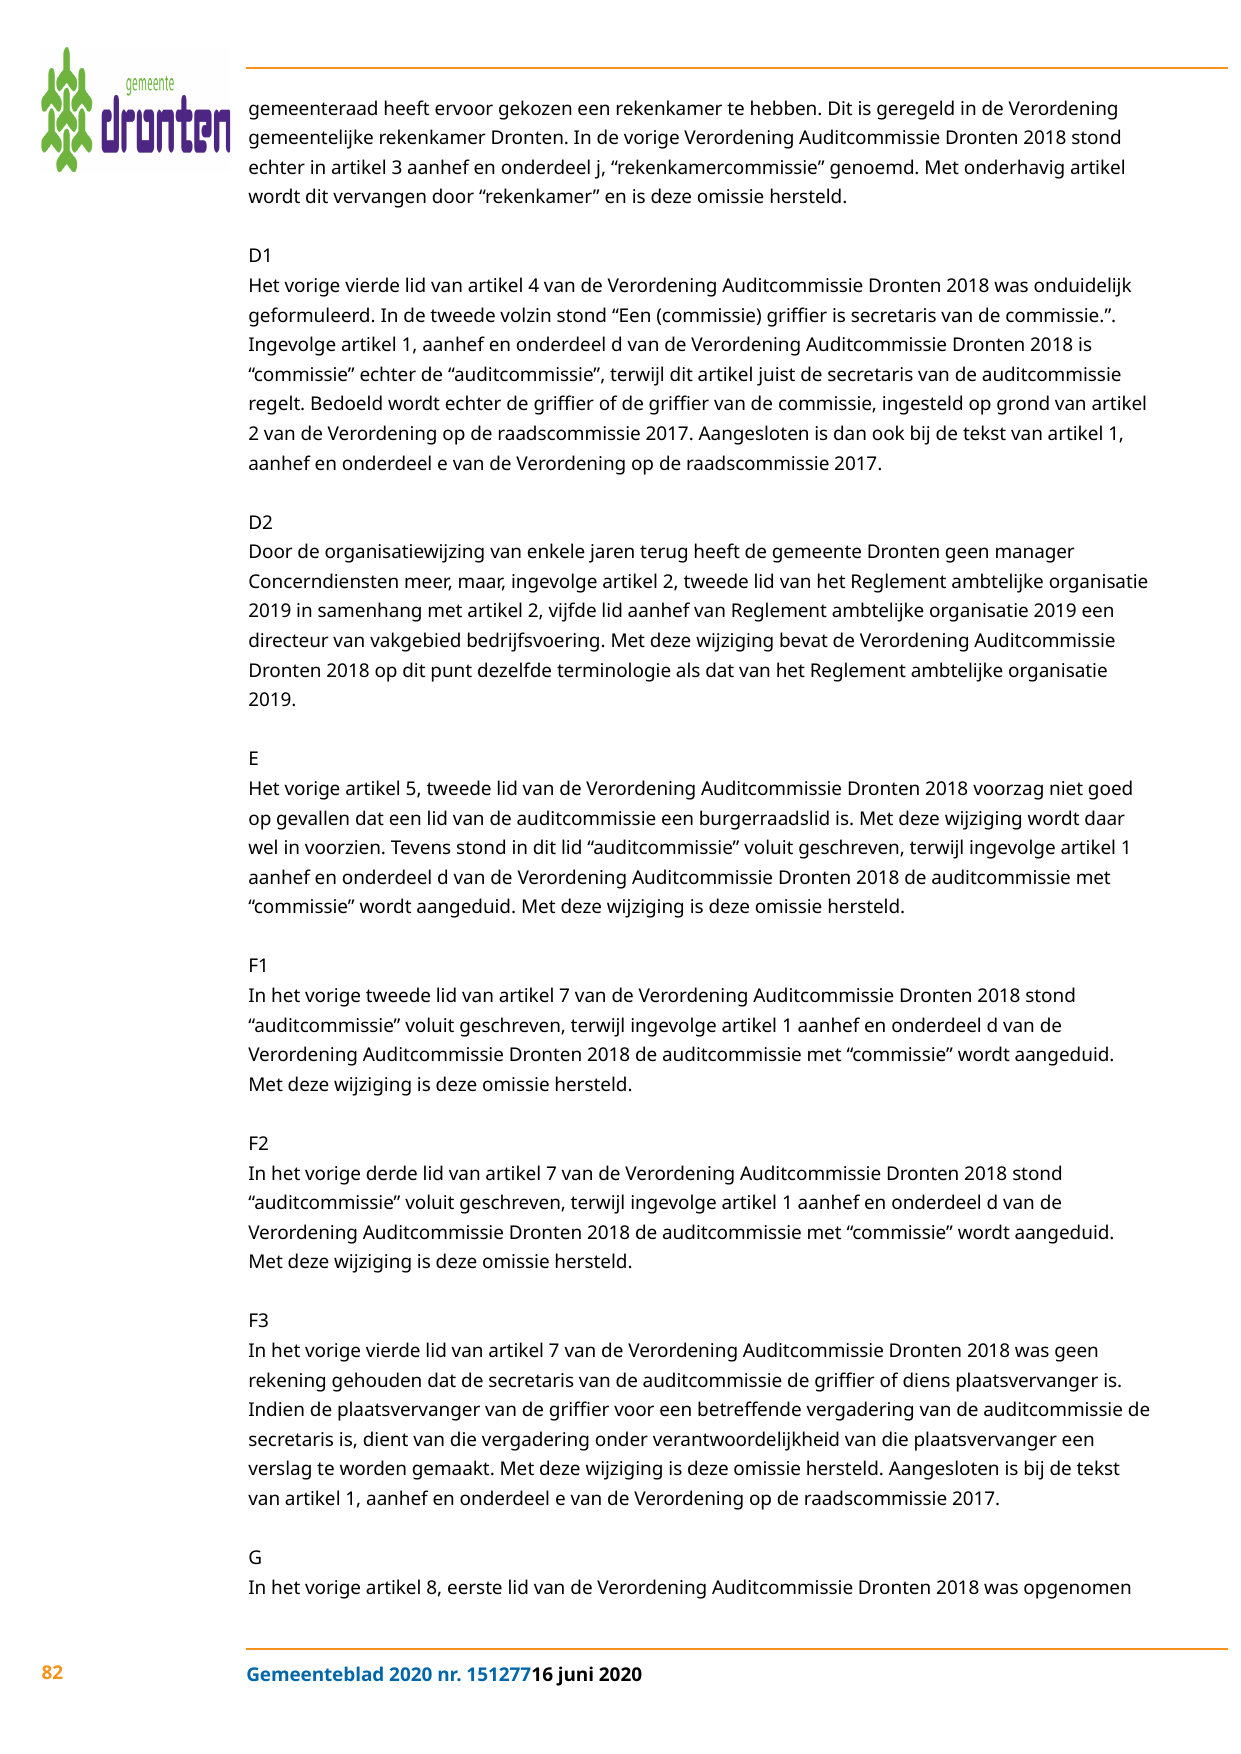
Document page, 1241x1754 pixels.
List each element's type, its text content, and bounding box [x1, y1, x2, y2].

text Het vorige artikel 5, tweede lid van de Verordening Auditcommissie Dronten 2018 voorzag niet goed op gevallen dat een lid van de auditcommissie een burgerraadslid is. Met deze wijziging wordt daar wel in voorzien. Tevens stond in dit lid “auditcommissie” voluit geschreven, terwijl ingevolge artikel 1 aanhef en onderdeel d van de Verordening Auditcommissie Dronten 2018 de auditcommissie met “commissie” wordt aangeduid. Met deze wijziging is deze omissie hersteld. [248, 775, 1152, 919]
text In het vorige artikel 8, eerste lid van de Verordening Auditcommissie Dronten 2018 was opgenomen [248, 1574, 1152, 1600]
text F2 [248, 1130, 1152, 1156]
text F3 [248, 1308, 1152, 1333]
text Door de organisatiewijzing van enkele jaren terug heeft de gemeente Dronten geen manager Concerndiensten meer, maar, ingevolge artikel 2, tweede lid van het Reglement ambtelijke organisatie 2019 in samenhang met artikel 2, vijfde lid aanhef van Reglement ambtelijke organisatie 2019 een directeur van vakgebied bedrijfsvoering. Met deze wijziging bevat de Verordening Auditcommissie Dronten 2018 op dit punt dezelfde terminologie als dat van het Reglement ambtelijke organisatie 2019. [248, 538, 1152, 712]
picture [41, 47, 231, 172]
text F1 [248, 953, 1152, 978]
text In het vorige tweede lid van artikel 7 van de Verordening Auditcommissie Dronten 2018 stond “auditcommissie” voluit geschreven, terwijl ingevolge artikel 1 aanhef en onderdeel d van de Verordening Auditcommissie Dronten 2018 de auditcommissie met “commissie” wordt aangeduid. Met deze wijziging is deze omissie hersteld. [248, 982, 1152, 1097]
text D1 [248, 243, 1152, 268]
text gemeenteraad heeft ervoor gekozen een rekenkamer te hebben. Dit is geregeld in de Verordening gemeentelijke rekenkamer Dronten. In de vorige Verordening Auditcommissie Dronten 2018 stond echter in artikel 3 aanhef en onderdeel j, “rekenkamercommissie” genoemd. Met onderhavig artikel wordt dit vervangen door “rekenkamer” en is deze omissie hersteld. [248, 95, 1152, 209]
text In het vorige vierde lid van artikel 7 van de Verordening Auditcommissie Dronten 2018 was geen rekening gehouden dat de secretaris van de auditcommissie de griffier of diens plaatsvervanger is. Indien de plaatsvervanger van de griffier voor een betreffende vergadering van de auditcommissie de secretaris is, dient van die vergadering onder verantwoordelijkheid van die plaatsvervanger een verslag te worden gemaakt. Met deze wijziging is deze omissie hersteld. Aangesloten is bij de tekst van artikel 1, aanhef en onderdeel e van de Verordening op de raadscommissie 2017. [248, 1337, 1152, 1511]
text G [248, 1544, 1152, 1570]
text Het vorige vierde lid van artikel 4 van de Verordening Auditcommissie Dronten 2018 was onduidelijk geformuleerd. In de tweede volzin stond “Een (commissie) griffier is secretaris van de commissie.”. Ingevolge artikel 1, aanhef en onderdeel d van de Verordening Auditcommissie Dronten 2018 is “commissie” echter de “auditcommissie”, terwijl dit artikel juist de secretaris van de auditcommissie regelt. Bedoeld wordt echter de griffier of de griffier van de commissie, ingesteld op grond van artikel 2 van de Verordening op de raadscommissie 2017. Aangesloten is dan ook bij de tekst van artikel 1, aanhef en onderdeel e van de Verordening op de raadscommissie 2017. [248, 272, 1152, 476]
text In het vorige derde lid van artikel 7 van de Verordening Auditcommissie Dronten 2018 stond “auditcommissie” voluit geschreven, terwijl ingevolge artikel 1 aanhef en onderdeel d van de Verordening Auditcommissie Dronten 2018 de auditcommissie met “commissie” wordt aangeduid. Met deze wijziging is deze omissie hersteld. [248, 1160, 1152, 1274]
text E [248, 746, 1152, 771]
text D2 [248, 509, 1152, 535]
